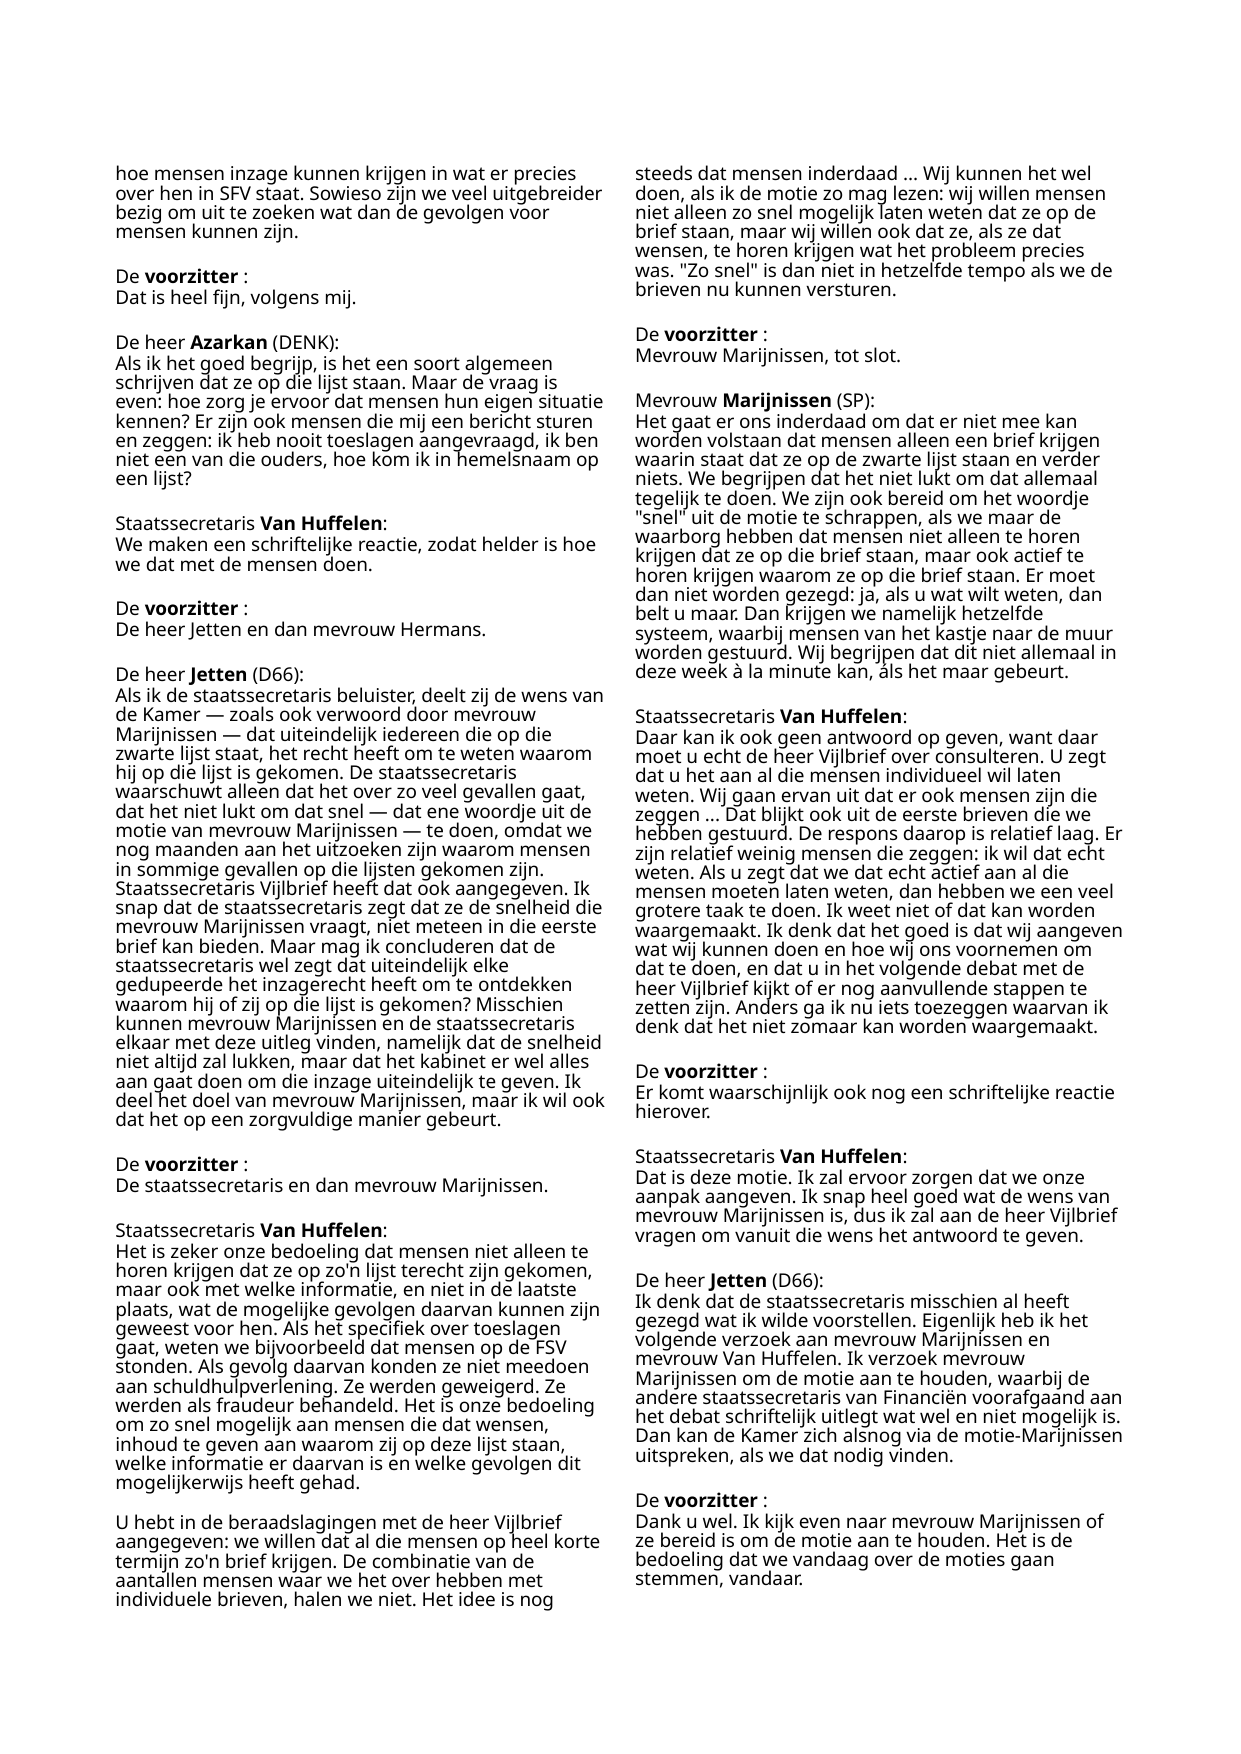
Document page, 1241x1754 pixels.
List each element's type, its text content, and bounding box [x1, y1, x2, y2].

text Mevrouw Marijnissen (SP): [635, 387, 1125, 413]
text steeds dat mensen inderdaad ... Wij kunnen het wel doen, als ik de motie zo mag lezen: wij willen mensen niet alleen zo snel mogelijk laten weten dat ze op de brief staan, maar wij willen ook dat ze, als ze dat wensen, te horen krijgen wat het probleem precies was. "Zo snel" is dan niet in hetzelfde tempo als we de brieven nu kunnen versturen. [635, 165, 1125, 300]
text De voorzitter : [115, 263, 605, 289]
text Ik denk dat de staatssecretaris misschien al heeft gezegd wat ik wilde voorstellen. Eigenlijk heb ik het volgende verzoek aan mevrouw Marijnissen en mevrouw Van Huffelen. Ik verzoek mevrouw Marijnissen om de motie aan te houden, waarbij de andere staatssecretaris van Financiën voorafgaand aan het debat schriftelijk uitlegt wat wel en niet mogelijk is. Dan kan de Kamer zich alsnog via de motie-Marijnissen uitspreken, als we dat nodig vinden. [635, 1293, 1125, 1466]
text Als ik het goed begrijp, is het een soort algemeen schrijven dat ze op die lijst staan. Maar de vraag is even: hoe zorg je ervoor dat mensen hun eigen situatie kennen? Er zijn ook mensen die mij een bericht sturen en zeggen: ik heb nooit toeslagen aangevraagd, ik ben niet een van die ouders, hoe kom ik in hemelsnaam op een lijst? [115, 355, 605, 490]
text Mevrouw Marijnissen, tot slot. [635, 347, 1125, 366]
text De voorzitter : [115, 596, 605, 621]
text De voorzitter : [635, 1487, 1125, 1513]
text U hebt in de beraadslagingen met de heer Vijlbrief aangegeven: we willen dat al die mensen op heel korte termijn zo'n brief krijgen. De combinatie van de aantallen mensen waar we het over hebben met individuele brieven, halen we niet. Het idee is nog [115, 1514, 605, 1610]
text Staatssecretaris Van Huffelen: [635, 703, 1125, 729]
text Staatssecretaris Van Huffelen: [115, 511, 605, 536]
text De staatssecretaris en dan mevrouw Marijnissen. [115, 1177, 605, 1196]
text Als ik de staatssecretaris beluister, deelt zij de wens van de Kamer — zoals ook verwoord door mevrouw Marijnissen — dat uiteindelijk iedereen die op die zwarte lijst staat, het recht heeft om te weten waarom hij op die lijst is gekomen. De staatssecretaris waarschuwt alleen dat het over zo veel gevallen gaat, dat het niet lukt om dat snel — dat ene woordje uit de motie van mevrouw Marijnissen — te doen, omdat we nog maanden aan het uitzoeken zijn waarom mensen in sommige gevallen op die lijsten gekomen zijn. Staatssecretaris Vijlbrief heeft dat ook aangegeven. Ik snap dat de staatssecretaris zegt dat ze de snelheid die mevrouw Marijnissen vraagt, niet meteen in die eerste brief kan bieden. Maar mag ik concluderen dat de staatssecretaris wel zegt dat uiteindelijk elke gedupeerde het inzagerecht heeft om te ontdekken waarom hij of zij op die lijst is gekomen? Misschien kunnen mevrouw Marijnissen en de staatssecretaris elkaar met deze uitleg vinden, namelijk dat de snelheid niet altijd zal lukken, maar dat het kabinet er wel alles aan gaat doen om die inzage uiteindelijk te geven. Ik deel het doel van mevrouw Marijnissen, maar ik wil ook dat het op een zorgvuldige manier gebeurt. [115, 687, 605, 1130]
text De heer Jetten en dan mevrouw Hermans. [115, 621, 605, 641]
text Het gaat er ons inderdaad om dat er niet mee kan worden volstaan dat mensen alleen een brief krijgen waarin staat dat ze op de zwarte lijst staan en verder niets. We begrijpen dat het niet lukt om dat allemaal tegelijk te doen. We zijn ook bereid om het woordje "snel" uit de motie te schrappen, als we maar de waarborg hebben dat mensen niet alleen te horen krijgen dat ze op die brief staan, maar ook actief te horen krijgen waarom ze op die brief staan. Er moet dan niet worden gezegd: ja, als u wat wilt weten, dan belt u maar. Dan krijgen we namelijk hetzelfde systeem, waarbij mensen van het kastje naar de muur worden gestuurd. Wij begrijpen dat dit niet allemaal in deze week à la minute kan, áls het maar gebeurt. [635, 413, 1125, 682]
text De heer Jetten (D66): [635, 1267, 1125, 1293]
text hoe mensen inzage kunnen krijgen in wat er precies over hen in SFV staat. Sowieso zijn we veel uitgebreider bezig om uit te zoeken wat dan de gevolgen voor mensen kunnen zijn. [115, 165, 605, 242]
text We maken een schriftelijke reactie, zodat helder is hoe we dat met de mensen doen. [115, 536, 605, 575]
text De heer Azarkan (DENK): [115, 329, 605, 355]
text Staatssecretaris Van Huffelen: [115, 1217, 605, 1243]
text De voorzitter : [635, 1058, 1125, 1084]
text Dat is heel fijn, volgens mij. [115, 289, 605, 308]
text Dank u wel. Ik kijk even naar mevrouw Marijnissen of ze bereid is om de motie aan te houden. Het is de bedoeling dat we vandaag over de moties gaan stemmen, vandaar. [635, 1513, 1125, 1590]
text Er komt waarschijnlijk ook nog een schriftelijke reactie hierover. [635, 1084, 1125, 1122]
text Daar kan ik ook geen antwoord op geven, want daar moet u echt de heer Vijlbrief over consulteren. U zegt dat u het aan al die mensen individueel wil laten weten. Wij gaan ervan uit dat er ook mensen zijn die zeggen ... Dat blijkt ook uit de eerste brieven die we hebben gestuurd. De respons daarop is relatief laag. Er zijn relatief weinig mensen die zeggen: ik wil dat echt weten. Als u zegt dat we dat echt actief aan al die mensen moeten laten weten, dan hebben we een veel grotere taak te doen. Ik weet niet of dat kan worden waargemaakt. Ik denk dat het goed is dat wij aangeven wat wij kunnen doen en hoe wij ons voornemen om dat te doen, en dat u in het volgende debat met de heer Vijlbrief kijkt of er nog aanvullende stappen te zetten zijn. Anders ga ik nu iets toezeggen waarvan ik denk dat het niet zomaar kan worden waargemaakt. [635, 729, 1125, 1037]
text De voorzitter : [115, 1151, 605, 1177]
text De heer Jetten (D66): [115, 661, 605, 687]
text De voorzitter : [635, 321, 1125, 347]
text Dat is deze motie. Ik zal ervoor zorgen dat we onze aanpak aangeven. Ik snap heel goed wat de wens van mevrouw Marijnissen is, dus ik zal aan de heer Vijlbrief vragen om vanuit die wens het antwoord te geven. [635, 1169, 1125, 1246]
text Het is zeker onze bedoeling dat mensen niet alleen te horen krijgen dat ze op zo'n lijst terecht zijn gekomen, maar ook met welke informatie, en niet in de laatste plaats, wat de mogelijke gevolgen daarvan kunnen zijn geweest voor hen. Als het specifiek over toeslagen gaat, weten we bijvoorbeeld dat mensen op de FSV stonden. Als gevolg daarvan konden ze niet meedoen aan schuldhulpverlening. Ze werden geweigerd. Ze werden als fraudeur behandeld. Het is onze bedoeling om zo snel mogelijk aan mensen die dat wensen, inhoud te geven aan waarom zij op deze lijst staan, welke informatie er daarvan is en welke gevolgen dit mogelijkerwijs heeft gehad. [115, 1243, 605, 1493]
text Staatssecretaris Van Huffelen: [635, 1143, 1125, 1169]
